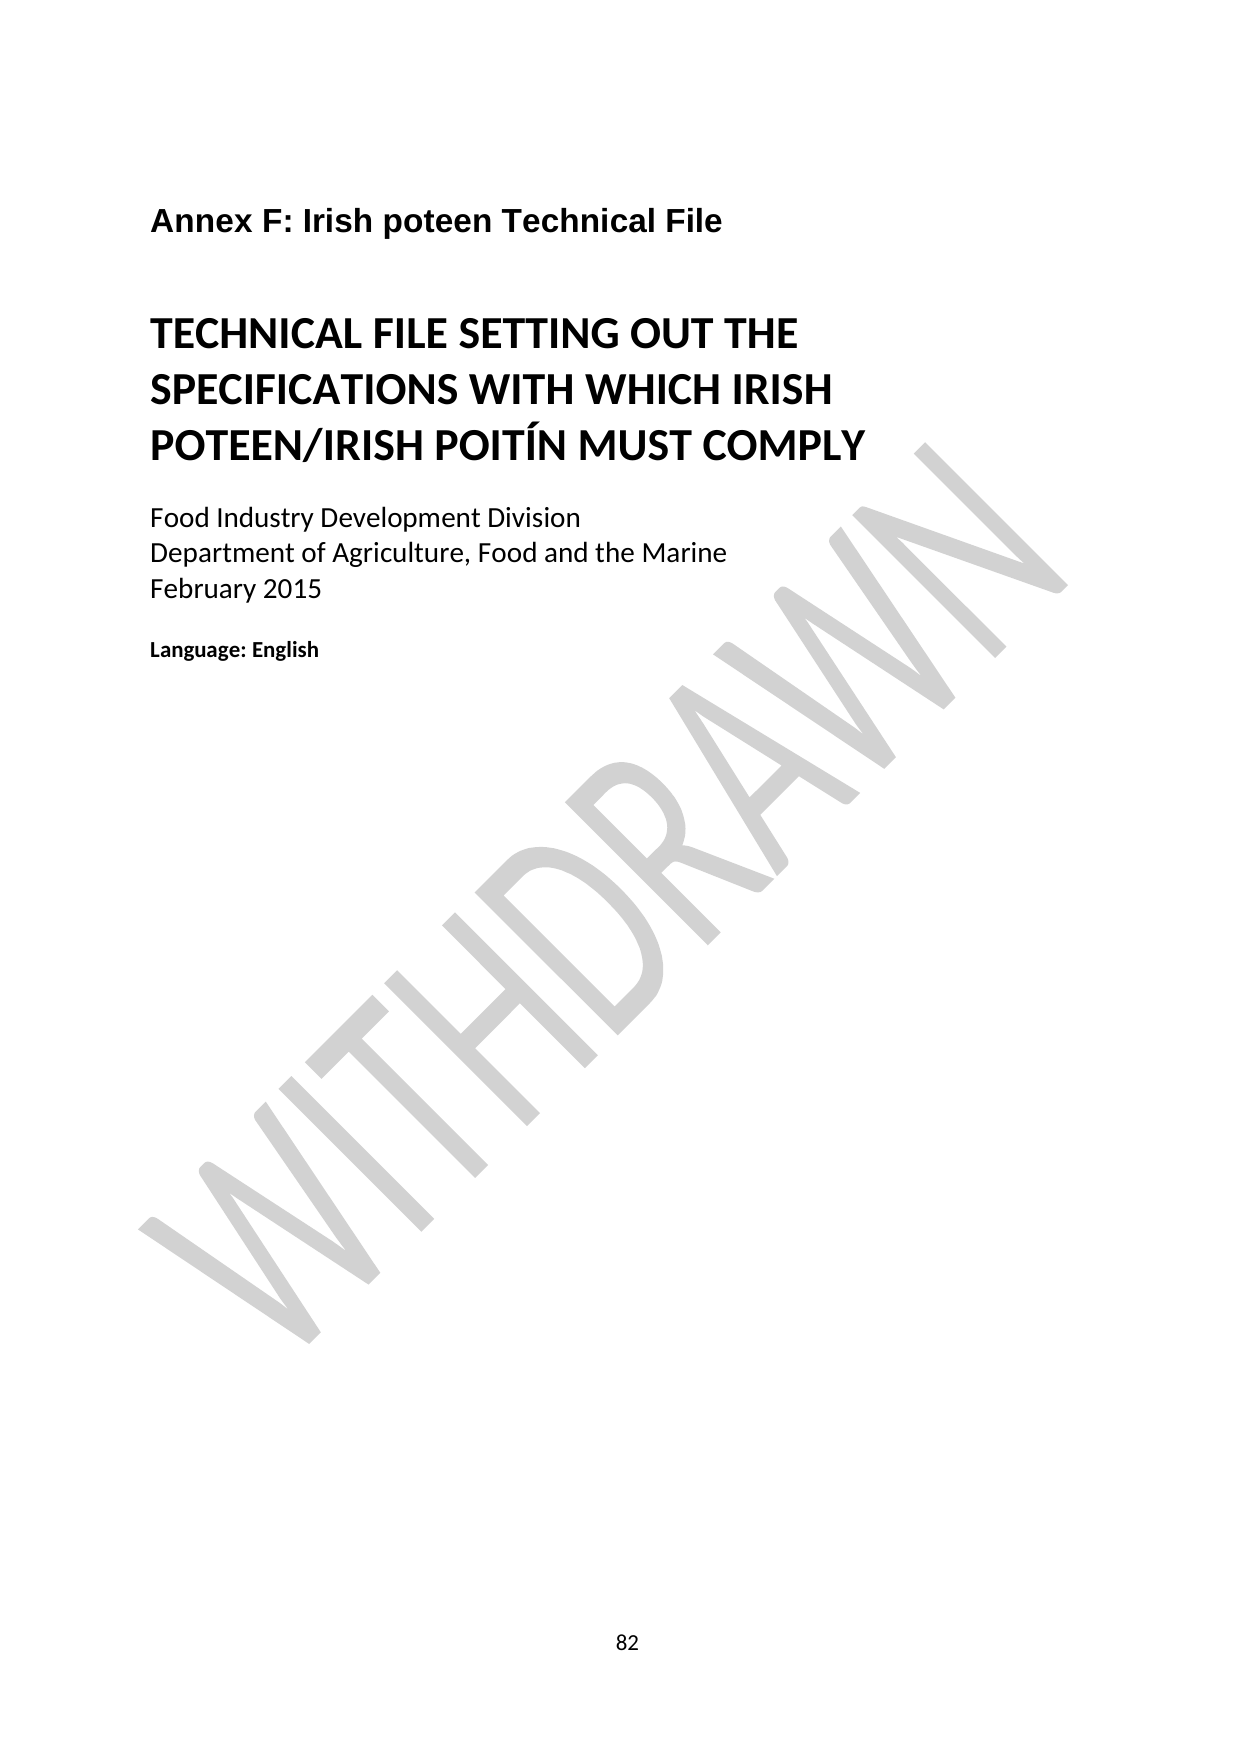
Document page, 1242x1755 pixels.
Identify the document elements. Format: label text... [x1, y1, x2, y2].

text [915, 635, 1069, 663]
text [817, 635, 871, 663]
text [848, 535, 907, 571]
text Department of Agriculture, Food and the Marine [150, 535, 847, 571]
text Food Industry Development Division [150, 499, 994, 535]
text [948, 535, 1020, 561]
text Annex F: Irish poteen Technical File [150, 201, 1069, 240]
text [983, 499, 1069, 535]
text [932, 571, 1069, 606]
text Language: English [150, 635, 815, 663]
text February 2015 [150, 571, 871, 606]
text TECHNICAL FILE SETTING OUT THE SPECIFICATIONS WITH WHICH IRISH POTEEN/IRISH POITÍN MUST COMPLY [150, 304, 876, 472]
text [862, 635, 910, 663]
text [900, 539, 989, 571]
text [872, 571, 942, 606]
text [1019, 535, 1069, 571]
